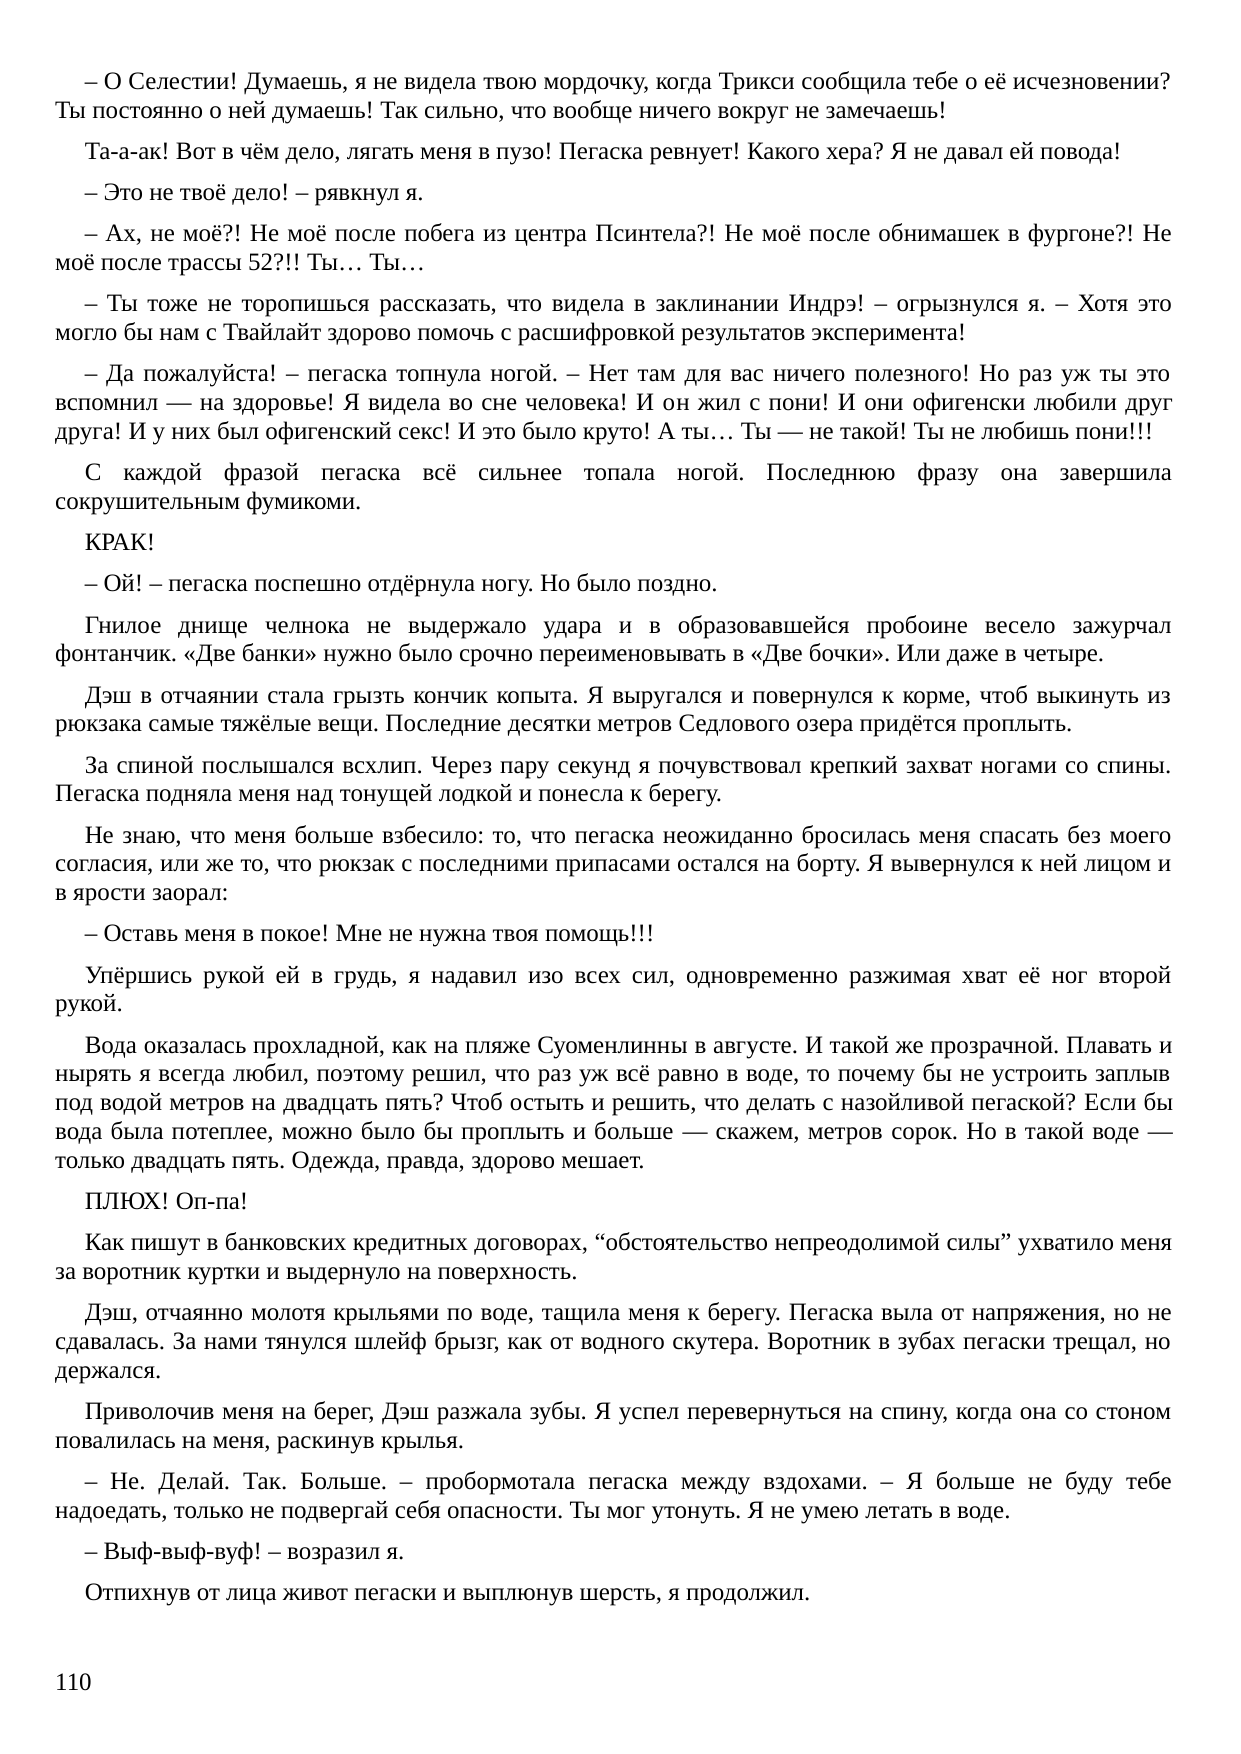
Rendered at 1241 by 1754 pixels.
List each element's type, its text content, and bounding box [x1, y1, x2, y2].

text Упёршись рукой ей в грудь, я надавил изо всех сил, одновременно разжимая хват её ног второй рукой. [55, 960, 1173, 1017]
text Гнилое днище челнока не выдержало удара и в образовавшейся пробоине весело зажурчал фонтанчик. «Две банки» нужно было срочно переименовывать в «Две бочки». Или даже в четыре. [55, 610, 1173, 667]
text Приволочив меня на берег, Дэш разжала зубы. Я успел перевернуться на спину, когда она со стоном повалилась на меня, раскинув крылья. [55, 1396, 1173, 1453]
text Не знаю, что меня больше взбесило: то, что пегаска неожиданно бросилась меня спасать без моего согласия, или же то, что рюкзак с последними припасами остался на борту. Я вывернулся к ней лицом и в ярости заорал: [55, 820, 1173, 906]
text – Оставь меня в покое! Мне не нужна твоя помощь!!! [55, 918, 1173, 947]
text За спиной послышался всхлип. Через пару секунд я почувствовал крепкий захват ногами со спины. Пегаска подняла меня над тонущей лодкой и понесла к берегу. [55, 750, 1173, 807]
text КРАК! [55, 527, 1173, 556]
text – Не. Делай. Так. Больше. – пробормотала пегаска между вздохами. – Я больше не буду тебе надоедать, только не подвергай себя опасности. Ты мог утонуть. Я не умею летать в воде. [55, 1466, 1173, 1523]
text Та-а-ак! Вот в чём дело, лягать меня в пузо! Пегаска ревнует! Какого хера? Я не давал ей повода! [55, 136, 1173, 165]
text Как пишут в банковских кредитных договорах, “обстоятельство непреодолимой силы” ухватило меня за воротник куртки и выдернуло на поверхность. [55, 1227, 1173, 1285]
text Вода оказалась прохладной, как на пляже Суоменлинны в августе. И такой же прозрачной. Плавать и нырять я всегда любил, поэтому решил, что раз уж всё равно в воде, то почему бы не устроить заплыв под водой метров на двадцать пять? Чтоб остыть и решить, что делать с назойливой пегаской? Если бы вода была потеплее, можно было бы проплыть и больше — скажем, метров сорок. Но в такой воде — только двадцать пять. Одежда, правда, здорово мешает. [55, 1030, 1173, 1173]
text – Выф-выф-вуф! – возразил я. [55, 1536, 1173, 1565]
text Дэш в отчаянии стала грызть кончик копыта. Я выругался и повернулся к корме, чтоб выкинуть из рюкзака самые тяжёлые вещи. Последние десятки метров Седлового озера придётся проплыть. [55, 680, 1173, 737]
text – Ах, не моё?! Не моё после побега из центра Псинтела?! Не моё после обнимашек в фургоне?! Не моё после трассы 52?!! Ты… Ты… [55, 218, 1173, 276]
text Отпихнув от лица живот пегаски и выплюнув шерсть, я продолжил. [55, 1577, 1173, 1606]
text С каждой фразой пегаска всё сильнее топала ногой. Последнюю фразу она завершила сокрушительным фумикоми. [55, 457, 1173, 515]
text – Ой! – пегаска поспешно отдёрнула ногу. Но было поздно. [55, 568, 1173, 597]
text ПЛЮХ! Оп-па! [55, 1186, 1173, 1215]
text – Это не твоё дело! – рявкнул я. [55, 177, 1173, 206]
text – О Селестии! Думаешь, я не видела твою мордочку, когда Трикси сообщила тебе о её исчезновении? Ты постоянно о ней думаешь! Так сильно, что вообще ничего вокруг не замечаешь! [55, 66, 1173, 123]
text – Да пожалуйста! – пегаска топнула ногой. – Нет там для вас ничего полезного! Но раз уж ты это вспомнил — на здоровье! Я видела во сне человека! И он жил с пони! И они офигенски любили друг друга! И у них был офигенский секс! И это было круто! А ты… Ты — не такой! Ты не любишь пони!!! [55, 358, 1173, 445]
text – Ты тоже не торопишься рассказать, что видела в заклинании Индрэ! – огрызнулся я. – Хотя это могло бы нам с Твайлайт здорово помочь с расшифровкой результатов эксперимента! [55, 288, 1173, 346]
text Дэш, отчаянно молотя крыльями по воде, тащила меня к берегу. Пегаска выла от напряжения, но не сдавалась. За нами тянулся шлейф брызг, как от водного скутера. Воротник в зубах пегаски трещал, но держался. [55, 1297, 1173, 1383]
